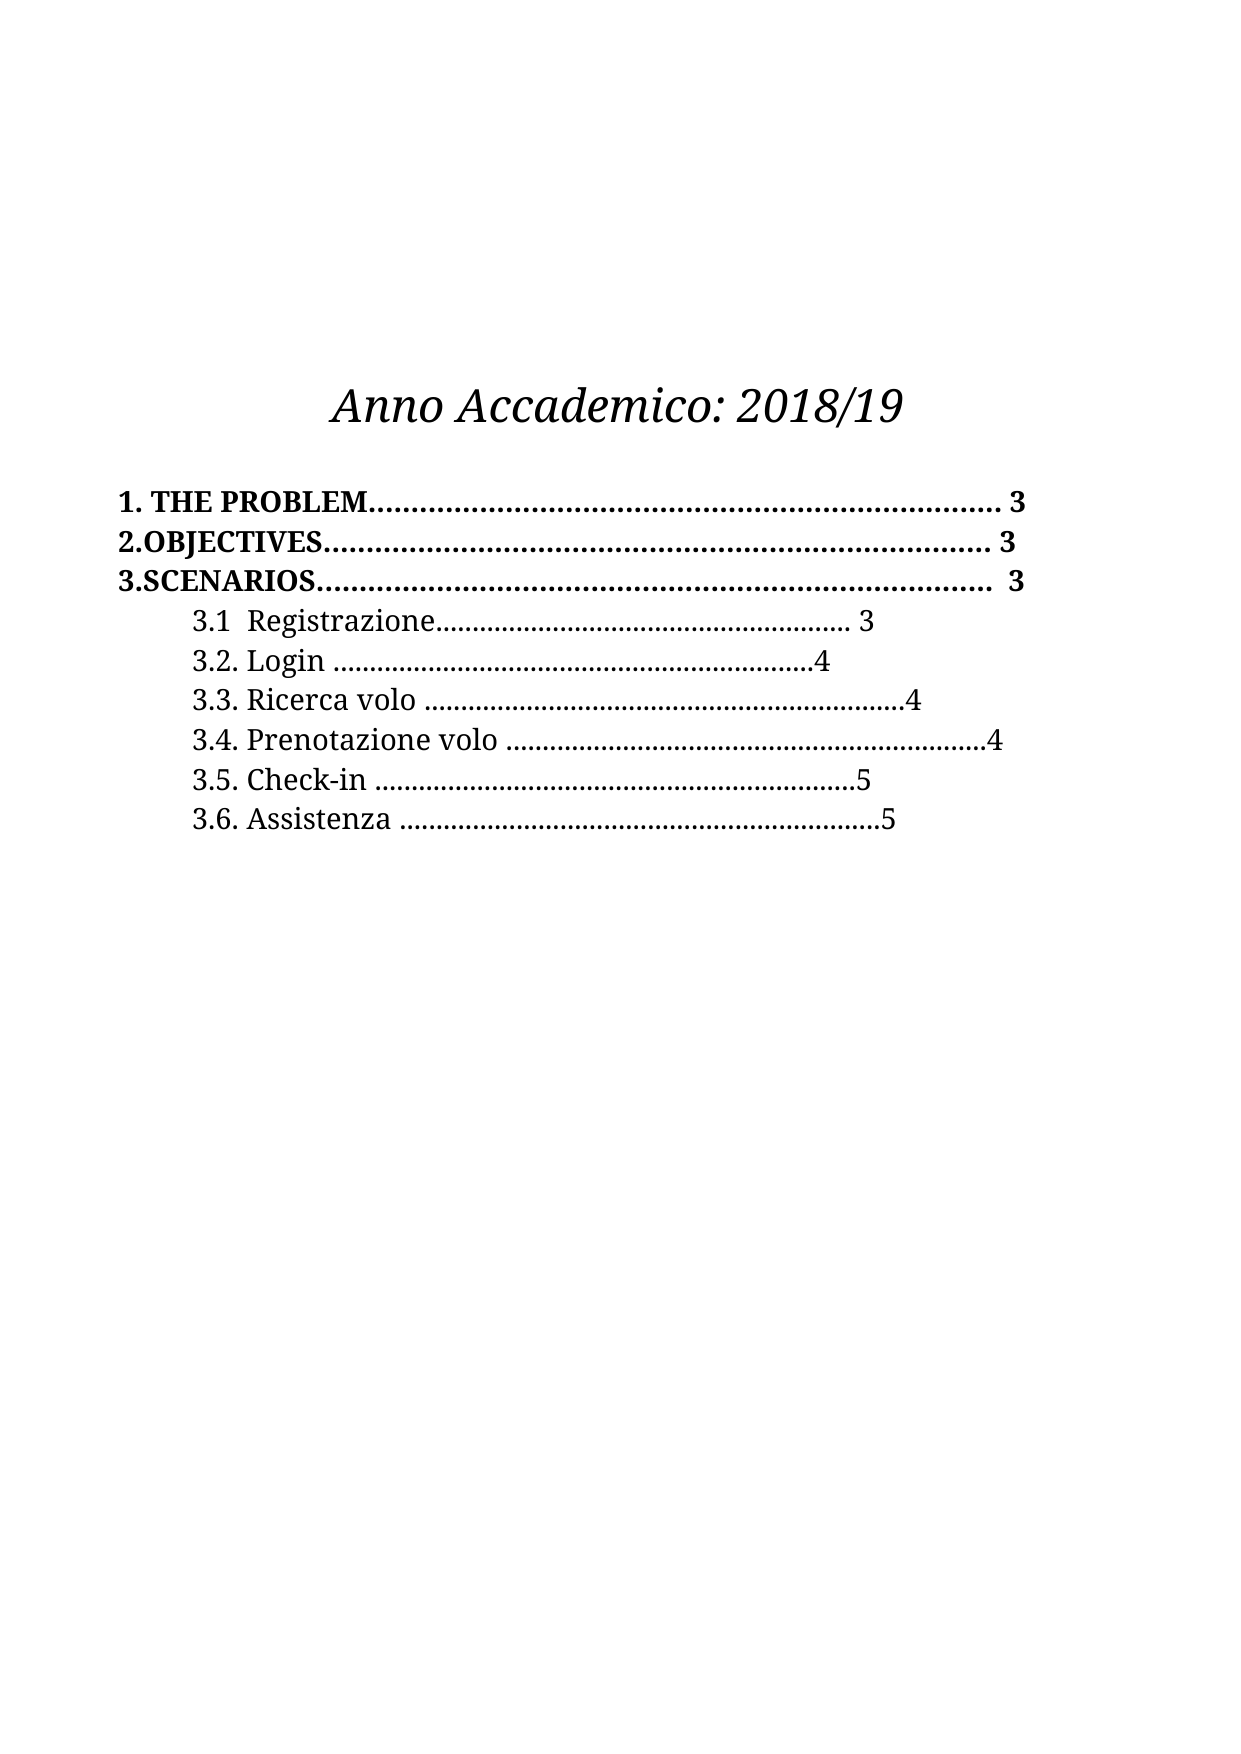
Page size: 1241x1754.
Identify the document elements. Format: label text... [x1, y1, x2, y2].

text Anno Accademico: 2018/19 [118, 373, 1122, 436]
subtitle 1. THE PROBLEM.......................................................................... 3 2.OBJECTIVES.............................................................................. 3 3.SCENARIOS............................................................................... 3 [118, 481, 1122, 600]
subtitle 3.6. Assistenza ..................................................................5 [118, 799, 1122, 838]
subtitle 3.1 Registrazione......................................................... 3 [118, 600, 1122, 640]
subtitle 3.5. Check-in ..................................................................5 [118, 759, 1122, 799]
subtitle 3.3. Ricerca volo ..................................................................4 [118, 679, 1122, 719]
subtitle 3.2. Login ..................................................................4 [118, 640, 1122, 679]
subtitle 3.4. Prenotazione volo ..................................................................4 [118, 719, 1122, 759]
